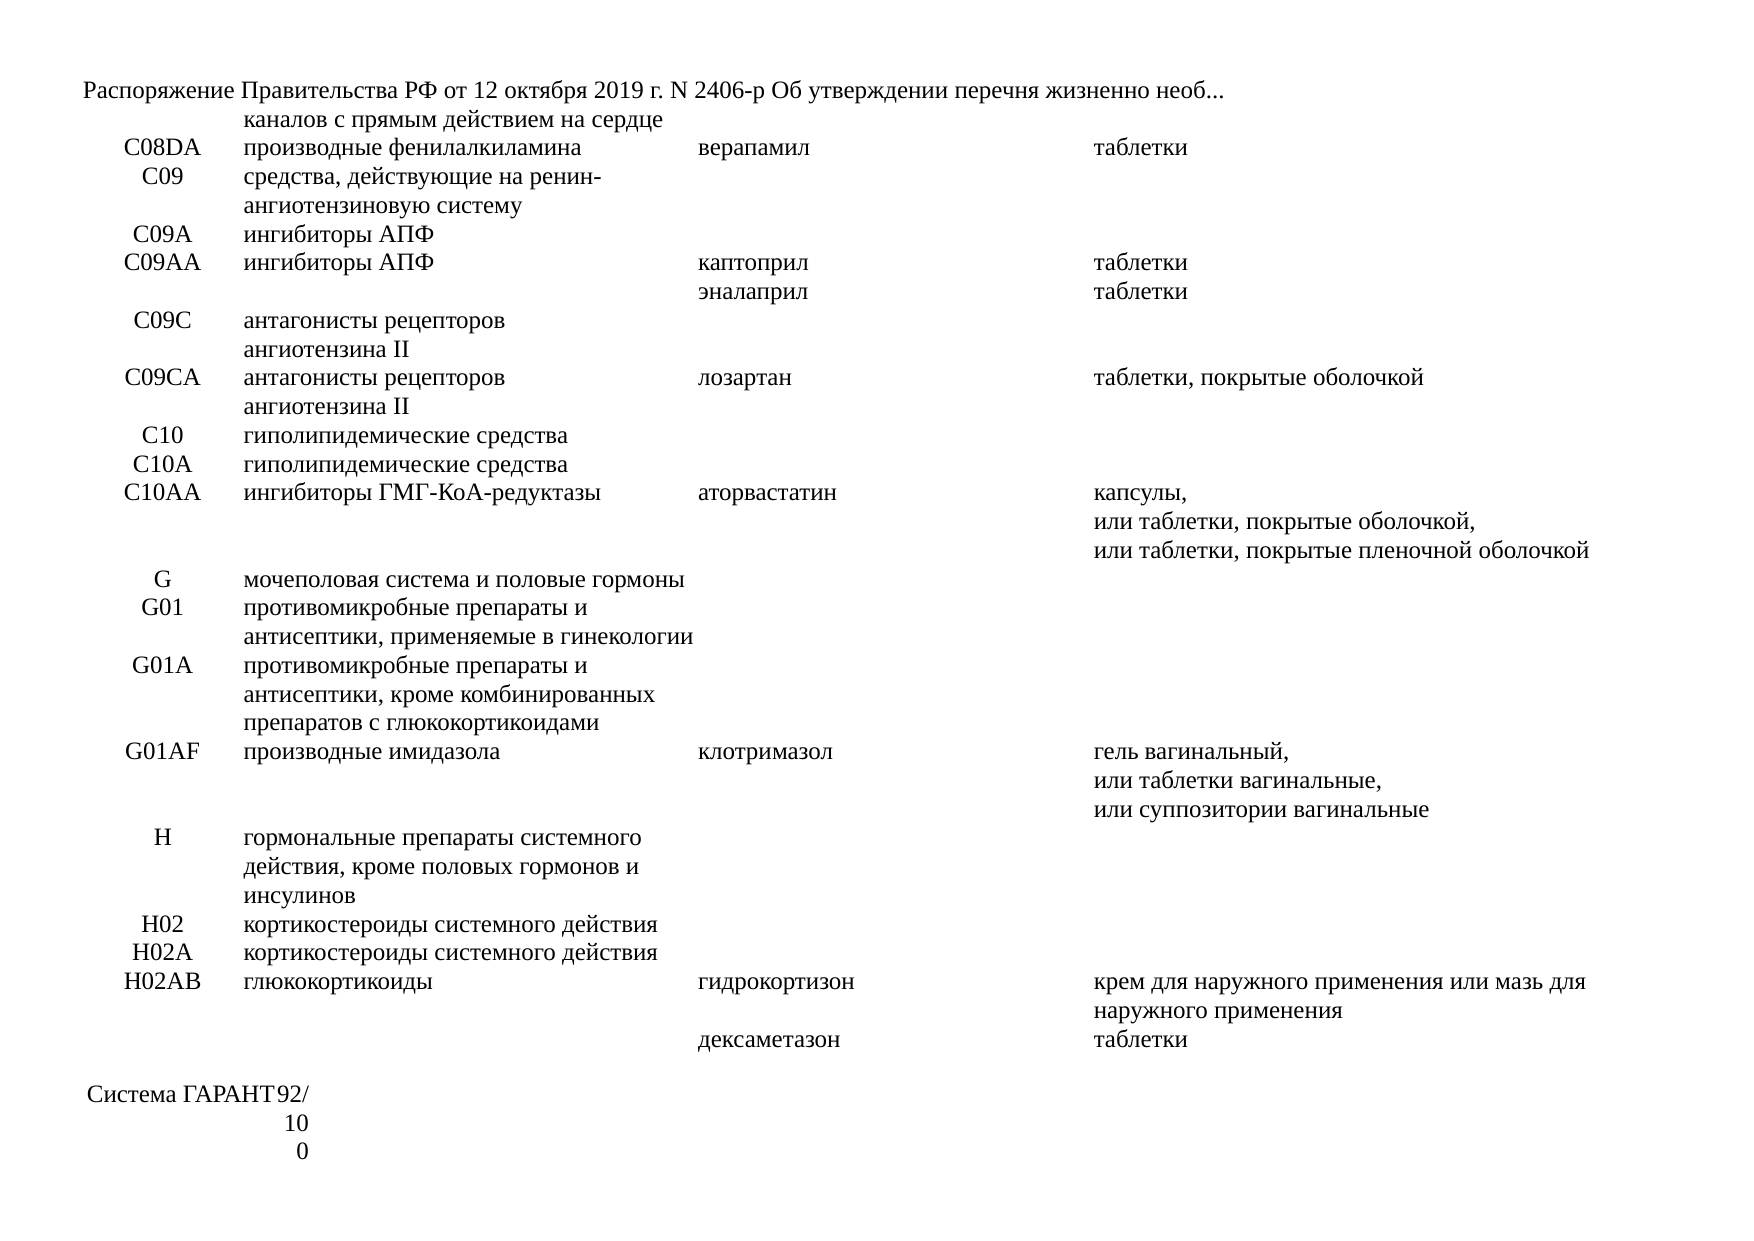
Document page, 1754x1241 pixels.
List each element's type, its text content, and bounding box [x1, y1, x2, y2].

table_cell C09C [83, 305, 242, 362]
table_cell верапамил [697, 133, 1092, 161]
table_cell [697, 449, 1092, 477]
table_cell гиполипидемические средства [242, 420, 697, 449]
table_cell [1093, 161, 1659, 219]
table_cell противомикробные препараты и антисептики, кроме комбинированных препаратов с глюкокортикоидами [242, 650, 697, 736]
table_cell [697, 219, 1092, 247]
table_cell дексаметазон [697, 1024, 1092, 1052]
table_cell G01AF [83, 736, 242, 822]
table_cell [697, 161, 1092, 219]
table_cell H [83, 823, 242, 909]
table_cell противомикробные препараты и антисептики, применяемые в гинекологии [242, 593, 697, 650]
table_cell гель вагинальный, или таблетки вагинальные, или суппозитории вагинальные [1093, 736, 1659, 822]
table_cell кортикостероиды системного действия [242, 938, 697, 966]
table_cell G01A [83, 650, 242, 736]
table_cell таблетки [1093, 248, 1659, 276]
table_cell [1093, 823, 1659, 909]
table_cell C09A [83, 219, 242, 247]
table_cell [83, 1024, 242, 1052]
table_cell крем для наружного применения или мазь для наружного применения [1093, 966, 1659, 1024]
table_cell гиполипидемические средства [242, 449, 697, 477]
table_cell аторвастатин [697, 478, 1092, 564]
table_cell C10A [83, 449, 242, 477]
table_cell производные имидазола [242, 736, 697, 822]
table_cell [242, 276, 697, 305]
table_cell [1093, 593, 1659, 650]
table_cell [697, 564, 1092, 592]
table_cell [1093, 449, 1659, 477]
table_cell каналов с прямым действием на сердце [242, 104, 697, 132]
table_cell ингибиторы ГМГ-КоА-редуктазы [242, 478, 697, 564]
table_cell [242, 1024, 697, 1052]
table_cell ингибиторы АПФ [242, 248, 697, 276]
table_cell мочеполовая система и половые гормоны [242, 564, 697, 592]
table_cell лозартан [697, 363, 1092, 420]
table_cell H02AB [83, 966, 242, 1024]
table_cell G [83, 564, 242, 592]
table_cell [1093, 909, 1659, 937]
table_cell C08DA [83, 133, 242, 161]
table_cell таблетки, покрытые оболочкой [1093, 363, 1659, 420]
table_cell C09 [83, 161, 242, 219]
table_cell антагонисты рецепторов ангиотензина II [242, 363, 697, 420]
table_cell таблетки [1093, 276, 1659, 305]
table_cell [1093, 104, 1659, 132]
table_cell [1093, 564, 1659, 592]
table_cell антагонисты рецепторов ангиотензина II [242, 305, 697, 362]
table_cell C09AA [83, 248, 242, 276]
table_cell [697, 104, 1092, 132]
table_cell H02A [83, 938, 242, 966]
table_cell глюкокортикоиды [242, 966, 697, 1024]
table_cell каптоприл [697, 248, 1092, 276]
table_cell [697, 650, 1092, 736]
table_cell эналаприл [697, 276, 1092, 305]
table_cell [697, 938, 1092, 966]
table_cell гормональные препараты системного действия, кроме половых гормонов и инсулинов [242, 823, 697, 909]
table_cell [697, 593, 1092, 650]
table_cell [697, 305, 1092, 362]
table_cell [1093, 938, 1659, 966]
table_cell [697, 909, 1092, 937]
table_cell средства, действующие на ренин-ангиотензиновую систему [242, 161, 697, 219]
table_cell [83, 104, 242, 132]
table_cell С10 [83, 420, 242, 449]
table_cell C10AA [83, 478, 242, 564]
table_cell [1093, 219, 1659, 247]
table_cell капсулы, или таблетки, покрытые оболочкой, или таблетки, покрытые пленочной оболочкой [1093, 478, 1659, 564]
table_cell [697, 823, 1092, 909]
table_cell [1093, 650, 1659, 736]
table_cell [697, 420, 1092, 449]
table_cell G01 [83, 593, 242, 650]
table_cell производные фенилалкиламина [242, 133, 697, 161]
table_cell гидрокортизон [697, 966, 1092, 1024]
table_cell [1093, 420, 1659, 449]
table_cell ингибиторы АПФ [242, 219, 697, 247]
table_cell [83, 276, 242, 305]
table_cell C09CA [83, 363, 242, 420]
table_cell [1093, 305, 1659, 362]
table_cell кортикостероиды системного действия [242, 909, 697, 937]
table_cell H02 [83, 909, 242, 937]
table_cell клотримазол [697, 736, 1092, 822]
table_cell таблетки [1093, 133, 1659, 161]
table_cell таблетки [1093, 1024, 1659, 1052]
